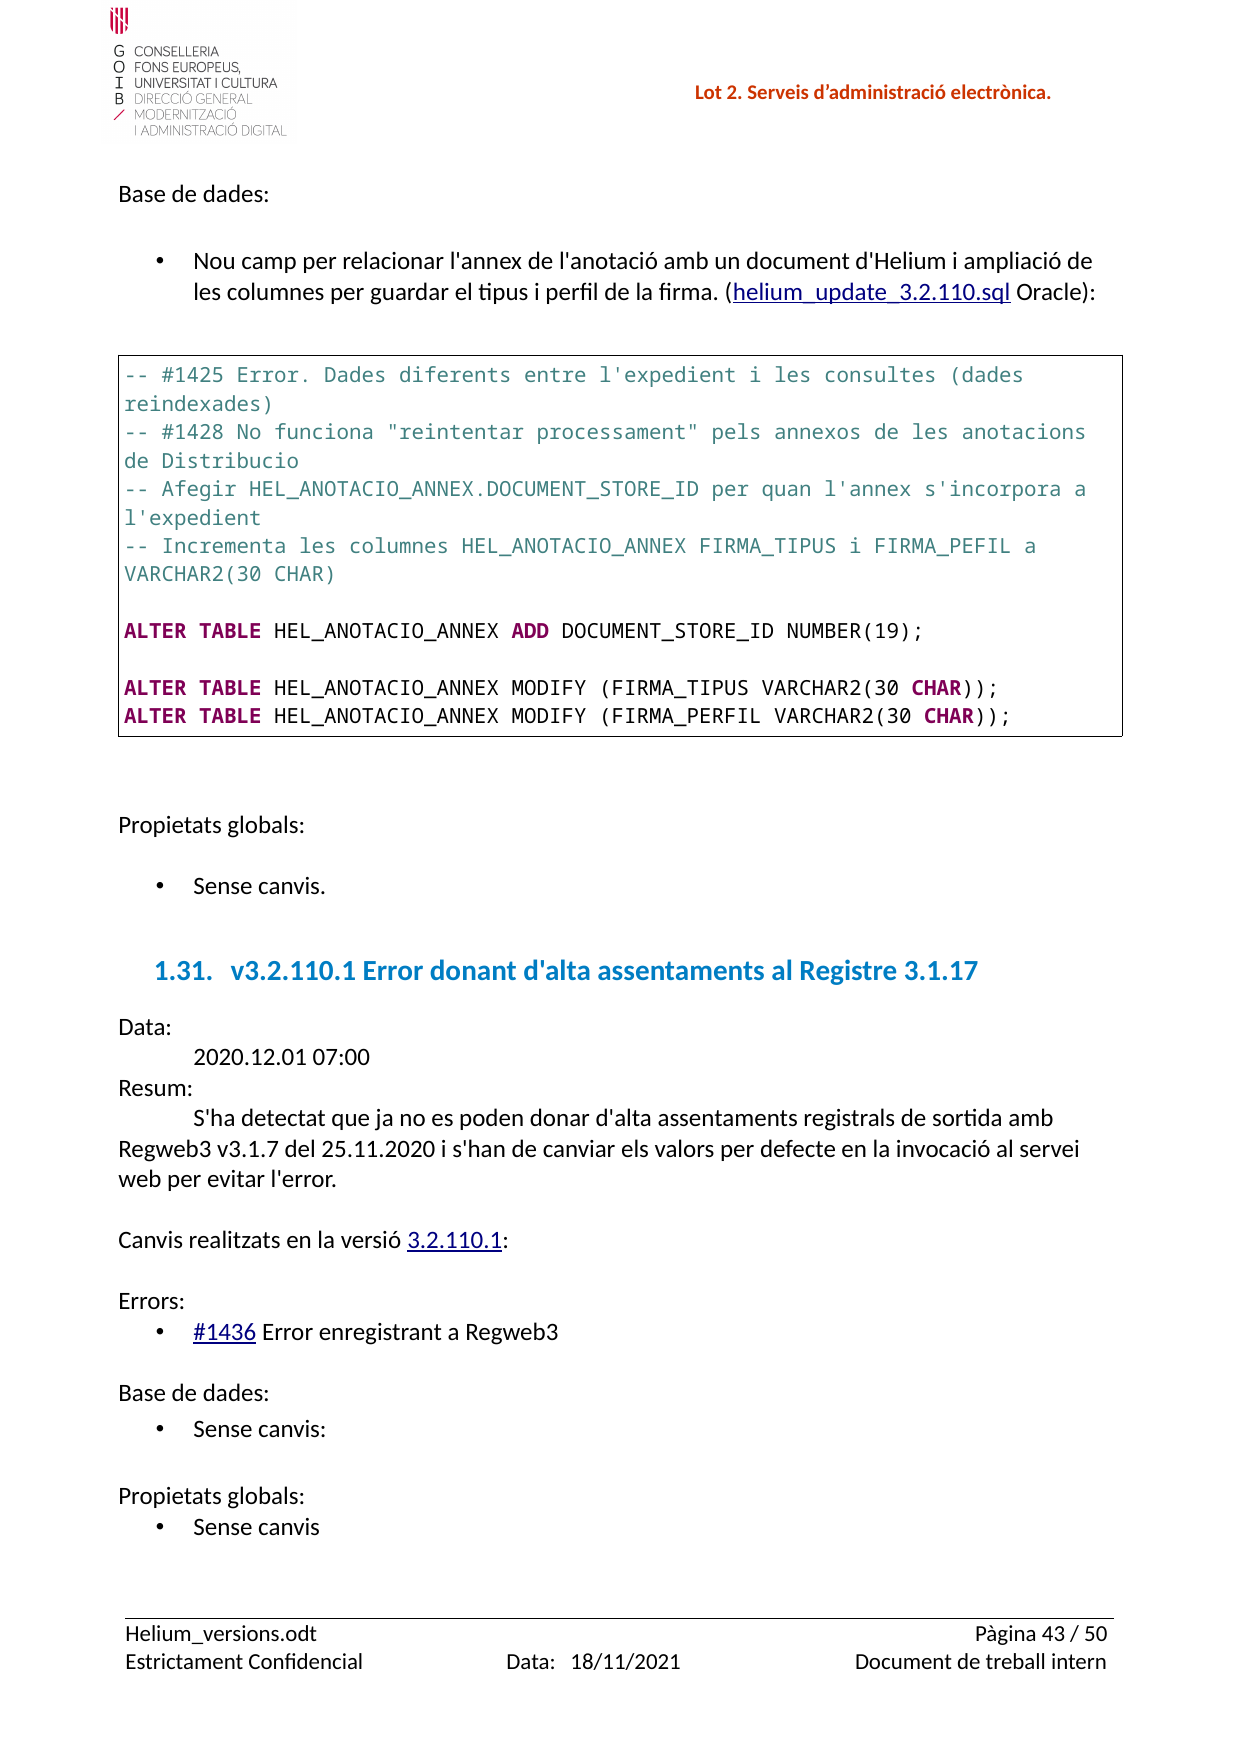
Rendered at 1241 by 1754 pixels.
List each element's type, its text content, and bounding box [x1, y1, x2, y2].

text S'ha detectat que ja no es poden donar d'alta assentaments registrals de sortida amb Regweb3 v3.1.7 del 25.11.2020 i s'han de canviar els valors per defecte en la invocació al servei web per evitar l'error. [118, 1102, 1122, 1194]
text Propietats globals: [118, 809, 1122, 839]
subtitle v3.2.110.1 Error donant d'alta assentaments al Registre 3.1.17 [153, 952, 1122, 987]
list Sense canvis [156, 1511, 1122, 1542]
list Sense canvis. [156, 870, 1122, 900]
table_header -- #1425 Error. Dades diferents entre l'expedient i les consultes (dades reindexades) -- #1428 No funciona "reintentar processament" pels annexos de les anotacions de Distribucio -- Afegir HEL_ANOTACIO_ANNEX.DOCUMENT_STORE_ID per quan l'annex s'incorpora a l'expedient -- Incrementa les columnes HEL_ANOTACIO_ANNEX FIRMA_TIPUS i FIRMA_PEFIL a VARCHAR2(30 CHAR) ALTER TABLE HEL_ANOTACIO_ANNEX ADD DOCUMENT_STORE_ID NUMBER(19); ALTER TABLE HEL_ANOTACIO_ANNEX MODIFY (FIRMA_TIPUS VARCHAR2(30 CHAR)); ALTER TABLE HEL_ANOTACIO_ANNEX MODIFY (FIRMA_PERFIL VARCHAR2(30 CHAR)); [119, 356, 1122, 736]
text Base de dades: [118, 1377, 1122, 1408]
text Propietats globals: [118, 1481, 1122, 1511]
list #1436 Error enregistrant a Regweb3 [156, 1316, 1122, 1347]
text 2020.12.01 07:00 [118, 1041, 1122, 1072]
text Resum: [118, 1072, 1122, 1102]
text Base de dades: [118, 178, 1122, 209]
list Sense canvis: [156, 1413, 1122, 1444]
text Errors: [118, 1286, 1122, 1316]
text Data: [118, 1011, 1122, 1041]
list Nou camp per relacionar l'annex de l'anotació amb un document d'Helium i ampliació de les columnes per guardar el tipus i perfil de la firma. (helium_update_3.2.110.sql Oracle): [156, 245, 1122, 306]
text Canvis realitzats en la versió 3.2.110.1: [118, 1224, 1122, 1255]
picture [100, 0, 297, 144]
